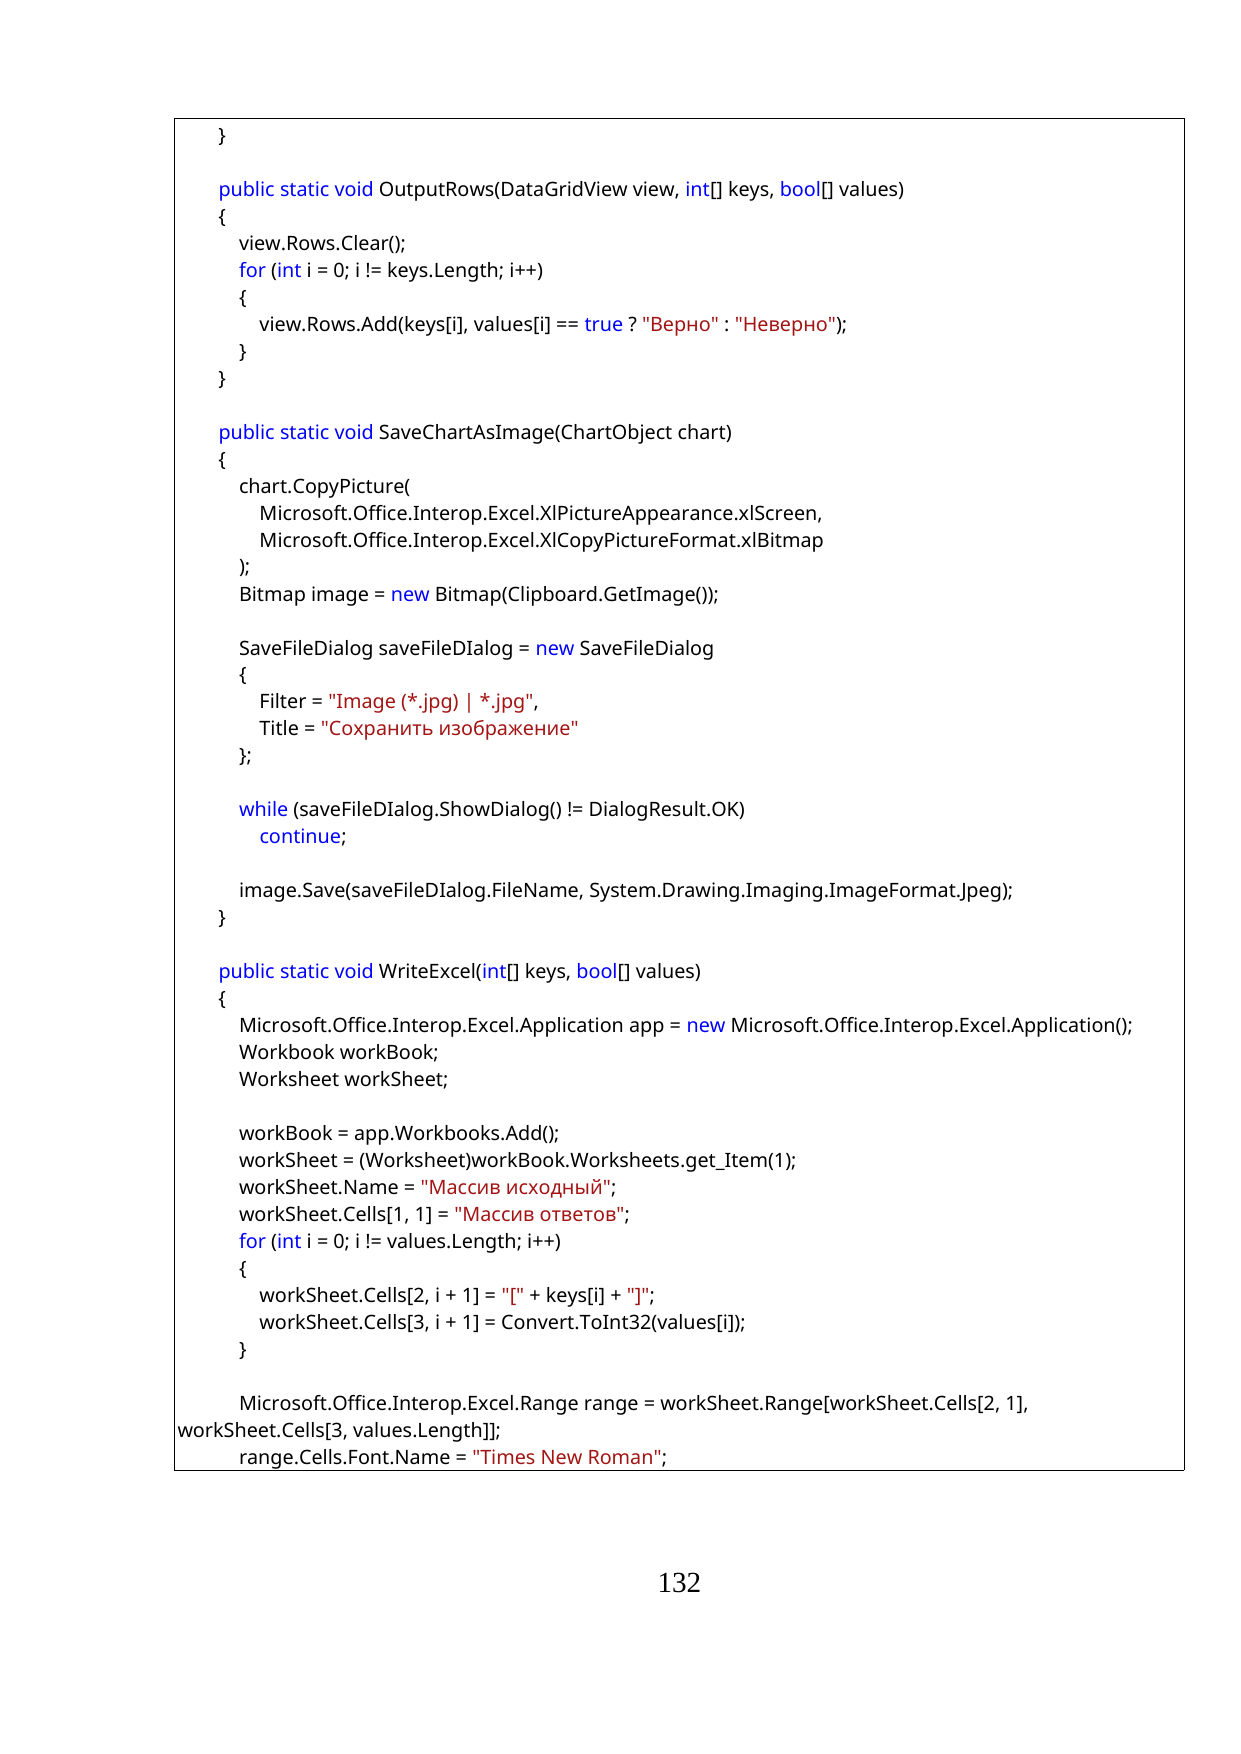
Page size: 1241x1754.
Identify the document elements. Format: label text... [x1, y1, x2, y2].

text continue; [177, 823, 1181, 849]
text Workbook workBook; [177, 1038, 1181, 1065]
text SaveFileDialog saveFileDIalog = new SaveFileDialog [177, 634, 1181, 661]
text Worksheet workSheet; [177, 1065, 1181, 1092]
text ); [177, 553, 1181, 580]
text view.Rows.Clear(); [177, 229, 1181, 256]
text { [177, 661, 1181, 688]
text { [177, 984, 1181, 1011]
text image.Save(saveFileDIalog.FileName, System.Drawing.Imaging.ImageFormat.Jpeg); [177, 877, 1181, 903]
text for (int i = 0; i != values.Length; i++) [177, 1227, 1181, 1254]
text } [177, 364, 1181, 391]
text workSheet = (Worksheet)workBook.Worksheets.get_Item(1); [177, 1146, 1181, 1173]
text Microsoft.Office.Interop.Excel.Range range = workSheet.Range[workSheet.Cells[2, 1], workSheet.Cells[3, values.Length]]; [177, 1389, 1181, 1443]
text } [175, 119, 1184, 148]
text public static void WriteExcel(int[] keys, bool[] values) [177, 957, 1181, 984]
text public static void SaveChartAsImage(ChartObject chart) [177, 418, 1181, 445]
text }; [177, 742, 1181, 769]
text view.Rows.Add(keys[i], values[i] == true ? "Верно" : "Неверно"); [177, 310, 1181, 337]
text for (int i = 0; i != keys.Length; i++) [177, 256, 1181, 283]
text Bitmap image = new Bitmap(Clipboard.GetImage()); [177, 580, 1181, 607]
text } [177, 337, 1181, 364]
text { [177, 445, 1181, 472]
text workBook = app.Workbooks.Add(); [177, 1119, 1181, 1146]
text while (saveFileDIalog.ShowDialog() != DialogResult.OK) [177, 796, 1181, 823]
text { [177, 202, 1181, 229]
text workSheet.Cells[3, i + 1] = Convert.ToInt32(values[i]); [177, 1308, 1181, 1335]
text range.Cells.Font.Name = "Times New Roman"; [177, 1443, 1181, 1470]
text Microsoft.Office.Interop.Excel.Application app = new Microsoft.Office.Interop.Excel.Application(); [177, 1011, 1181, 1038]
text Microsoft.Office.Interop.Excel.XlCopyPictureFormat.xlBitmap [177, 526, 1181, 553]
text public static void OutputRows(DataGridView view, int[] keys, bool[] values) [177, 175, 1181, 202]
text { [177, 283, 1181, 310]
text { [177, 1254, 1181, 1281]
text workSheet.Cells[1, 1] = "Массив ответов"; [177, 1200, 1181, 1227]
text Microsoft.Office.Interop.Excel.XlPictureAppearance.xlScreen, [177, 499, 1181, 526]
text chart.CopyPicture( [177, 472, 1181, 499]
text Title = "Сохранить изображение" [177, 715, 1181, 742]
text Filter = "Image (*.jpg) | *.jpg", [177, 688, 1181, 715]
text workSheet.Name = "Массив исходный"; [177, 1173, 1181, 1200]
text workSheet.Cells[2, i + 1] = "[" + keys[i] + "]"; [177, 1281, 1181, 1308]
text } [177, 903, 1181, 931]
text } [177, 1335, 1181, 1362]
